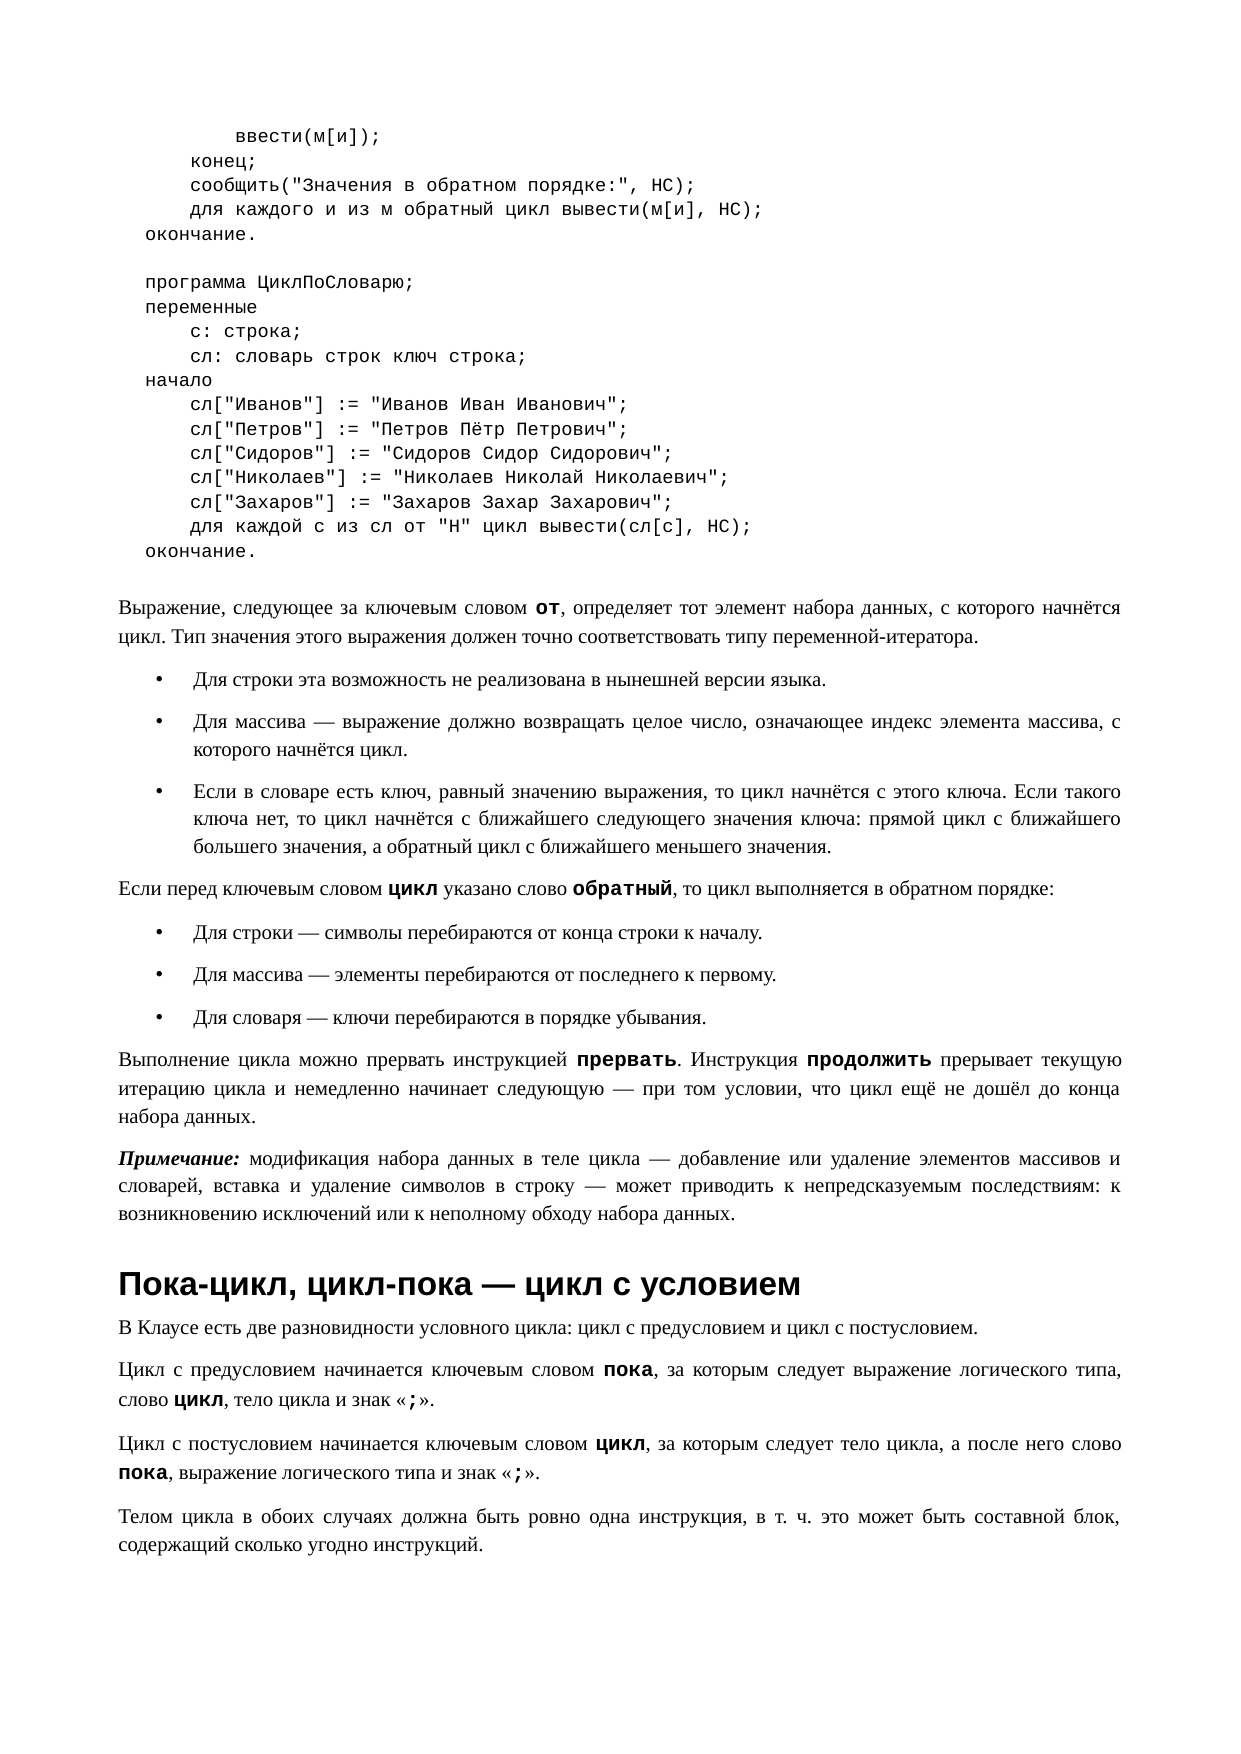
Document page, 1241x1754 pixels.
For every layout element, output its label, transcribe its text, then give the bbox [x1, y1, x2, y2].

list Для строки — символы перебираются от конца строки к началу. [156, 920, 1122, 944]
text программа ЦиклПоСловарю; [136, 264, 1104, 289]
text с: строка; [136, 313, 1104, 337]
text Цикл с предусловием начинается ключевым словом пока, за которым следует выражение логического типа, слово цикл, тело цикла и знак «;». [118, 1357, 1122, 1412]
text сл: словарь строк ключ строка; [136, 337, 1104, 362]
list Для массива — элементы перебираются от последнего к первому. [156, 962, 1122, 986]
list Для строки эта возможность не реализована в нынешней версии языка. [156, 667, 1122, 691]
text Цикл с постусловием начинается ключевым словом цикл, за которым следует тело цикла, а после него слово пока, выражение логического типа и знак «;». [118, 1431, 1122, 1486]
list Для словаря — ключи перебираются в порядке убывания. [156, 1004, 1122, 1029]
text Если перед ключевым словом цикл указано слово обратный, то цикл выполняется в обратном порядке: [118, 876, 1122, 902]
list Для массива — выражение должно возвращать целое число, означающее индекс элемента массива, с которого начнётся цикл. [156, 709, 1122, 761]
text Выполнение цикла можно прервать инструкцией прервать. Инструкция продолжить прерывает текущую итерацию цикла и немедленно начинает следующую — при том условии, что цикл ещё не дошёл до конца набора данных. [118, 1047, 1122, 1128]
text ввести(м[и]); конец; сообщить("Значения в обратном порядке:", НС); для каждого и из м обратный цикл вывести(м[и], НС); окончание. [136, 118, 1104, 246]
list Если в словаре есть ключ, равный значению выражения, то цикл начнётся с этого ключа. Если такого ключа нет, то цикл начнётся с ближайшего следующего значения ключа: прямой цикл с ближайшего большего значения, а обратный цикл с ближайшего меньшего значения. [156, 779, 1122, 858]
text Примечание: модификация набора данных в теле цикла — добавление или удаление элементов массивов и словарей, вставка и удаление символов в строку — может приводить к непредсказуемым последствиям: к возникновению исключений или к неполному обходу набора данных. [118, 1146, 1122, 1225]
text для каждой с из сл от "Н" цикл вывести(сл[с], НС); [136, 508, 1104, 532]
text окончание. [136, 532, 1104, 571]
text начало [136, 362, 1104, 386]
subtitle Пока-цикл, цикл-пока — цикл с условием [118, 1264, 1122, 1302]
text сл["Сидоров"] := "Сидоров Сидор Сидорович"; [136, 435, 1104, 459]
text В Клаусе есть две разновидности условного цикла: цикл с предусловием и цикл с постусловием. [118, 1315, 1122, 1339]
text Выражение, следующее за ключевым словом от, определяет тот элемент набора данных, с которого начнётся цикл. Тип значения этого выражения должен точно соответствовать типу переменной-итератора. [118, 595, 1122, 648]
text сл["Захаров"] := "Захаров Захар Захарович"; [136, 484, 1104, 508]
text сл["Петров"] := "Петров Пётр Петрович"; [136, 411, 1104, 435]
text переменные [136, 289, 1104, 313]
text Телом цикла в обоих случаях должна быть ровно одна инструкция, в т. ч. это может быть составной блок, содержащий сколько угодно инструкций. [118, 1504, 1122, 1556]
text сл["Иванов"] := "Иванов Иван Иванович"; [136, 386, 1104, 411]
text сл["Николаев"] := "Николаев Николай Николаевич"; [136, 459, 1104, 484]
